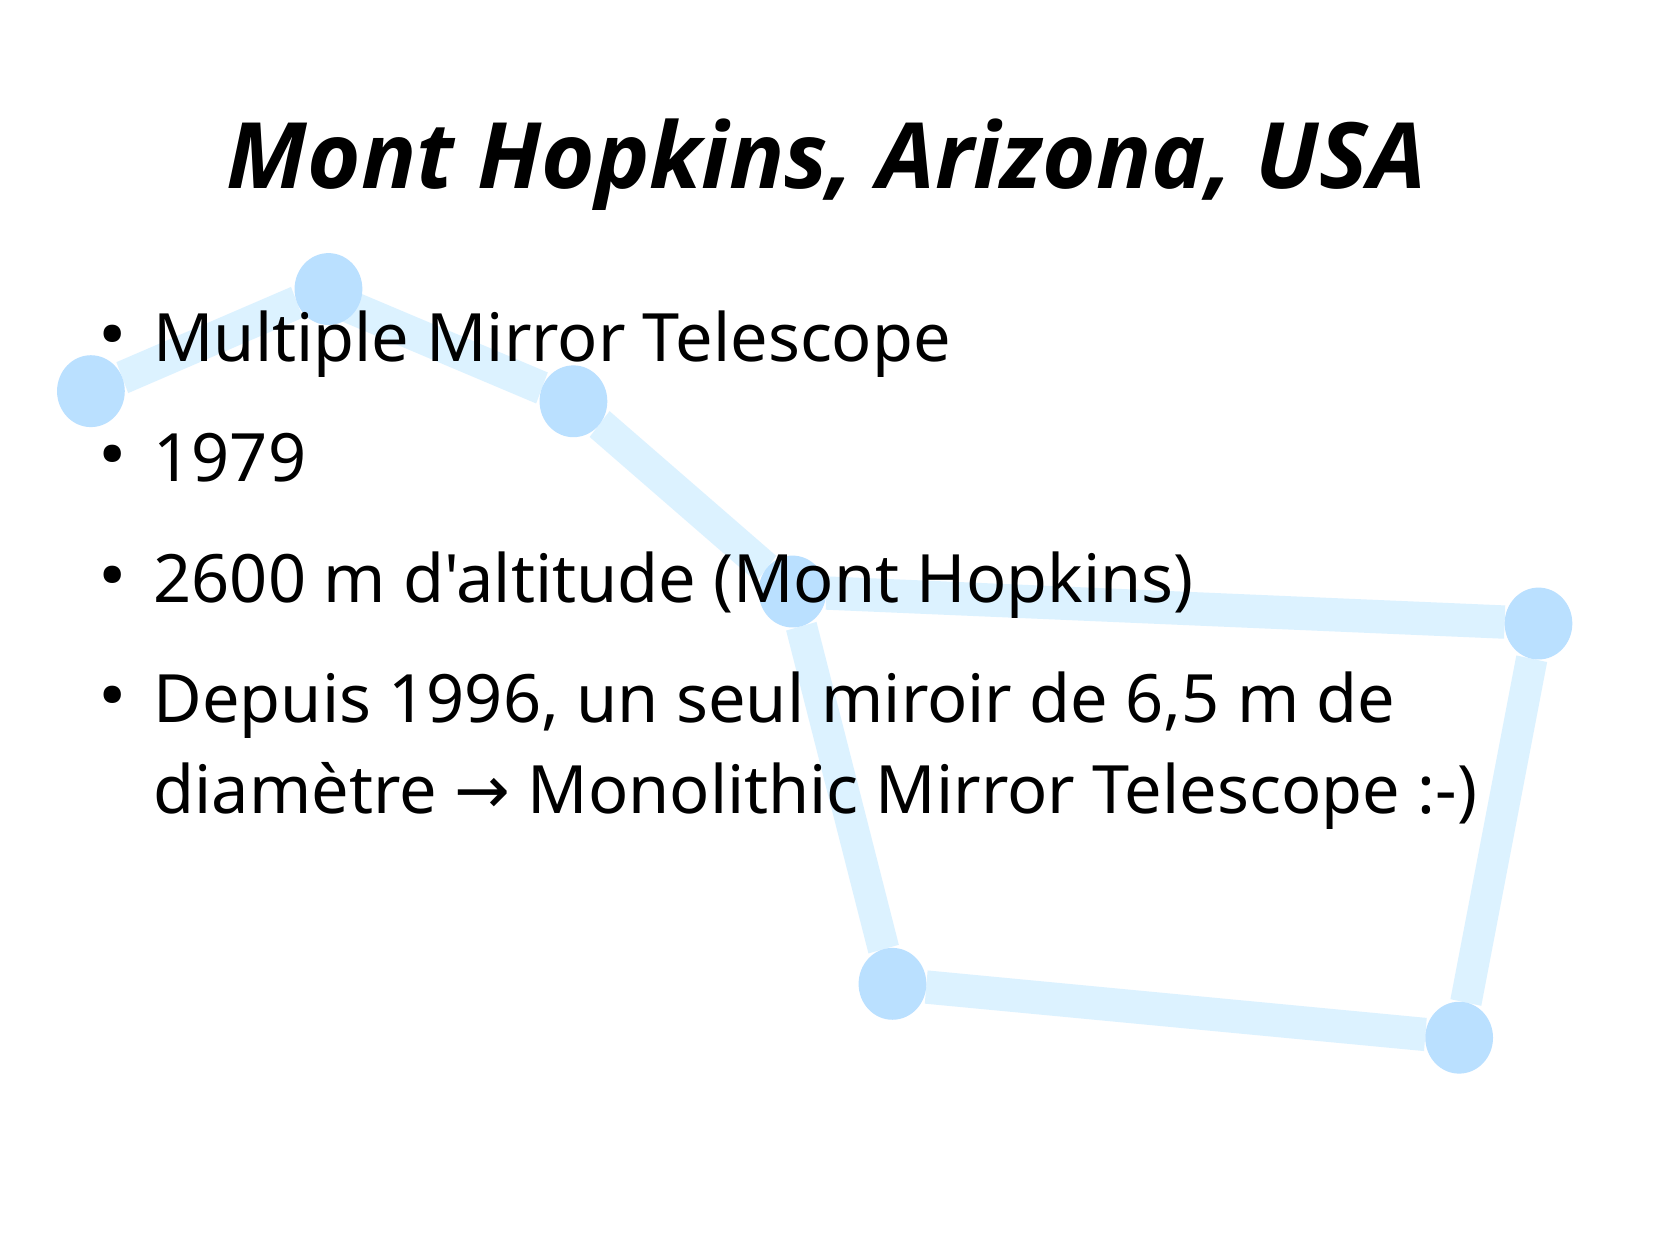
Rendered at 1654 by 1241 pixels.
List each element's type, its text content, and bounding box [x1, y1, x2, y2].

title Mont Hopkins, Arizona, USA [82, 23, 1571, 283]
list Multiple Mirror Telescope 1979 2600 m d'altitude (Mont Hopkins) Depuis 1996, un seul miroir de 6,5 m de diamètre → Monolithic Mirror Telescope :-) [82, 290, 1571, 1109]
